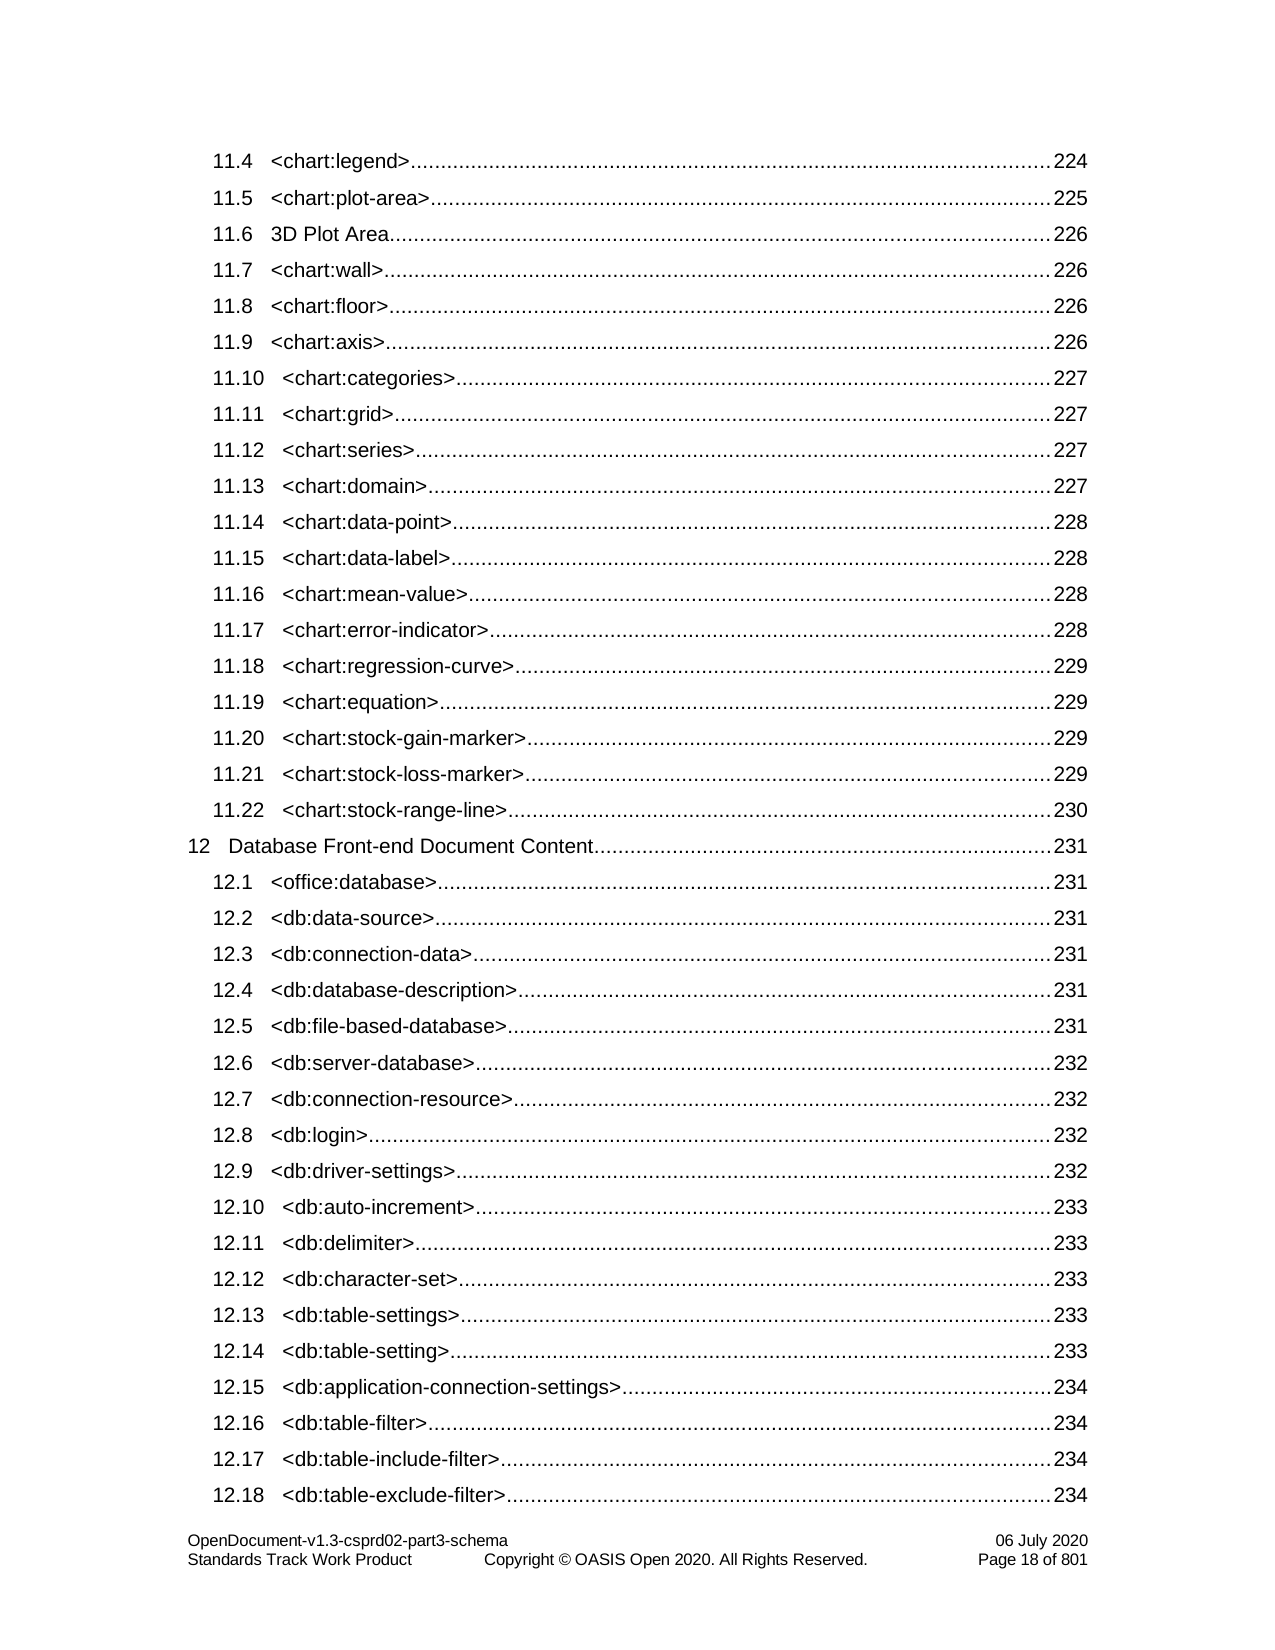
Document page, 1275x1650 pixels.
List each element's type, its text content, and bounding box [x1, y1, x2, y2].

text 12.13 <db:table-settings> 233 [212, 1303, 1088, 1327]
text 11.4 <chart:legend> 224 [212, 150, 1088, 173]
text 11.14 <chart:data-point> 228 [212, 510, 1088, 534]
text 12.11 <db:delimiter> 233 [212, 1231, 1088, 1255]
text 11.21 <chart:stock-loss-marker> 229 [212, 763, 1088, 786]
text 12.14 <db:table-setting> 233 [212, 1339, 1088, 1363]
text 11.8 <chart:floor> 226 [212, 294, 1088, 318]
text 11.9 <chart:axis> 226 [212, 330, 1088, 354]
text 11.6 3D Plot Area 226 [212, 222, 1088, 246]
text 11.17 <chart:error-indicator> 228 [212, 618, 1088, 642]
text 12.18 <db:table-exclude-filter> 234 [212, 1483, 1088, 1507]
text 12.5 <db:file-based-database> 231 [212, 1015, 1088, 1038]
text 11.11 <chart:grid> 227 [212, 402, 1088, 426]
text 12.15 <db:application-connection-settings> 234 [212, 1375, 1088, 1399]
text 12.9 <db:driver-settings> 232 [212, 1159, 1088, 1183]
text 12.2 <db:data-source> 231 [212, 907, 1088, 930]
text 12.4 <db:database-description> 231 [212, 979, 1088, 1002]
text 11.19 <chart:equation> 229 [212, 691, 1088, 714]
text 11.16 <chart:mean-value> 228 [212, 582, 1088, 606]
text 11.5 <chart:plot-area> 225 [212, 186, 1088, 209]
text 12.17 <db:table-include-filter> 234 [212, 1447, 1088, 1471]
text 11.22 <chart:stock-range-line> 230 [212, 799, 1088, 822]
text 11.15 <chart:data-label> 228 [212, 546, 1088, 570]
text 12.1 <office:database> 231 [212, 871, 1088, 894]
text 11.7 <chart:wall> 226 [212, 258, 1088, 282]
text 12.12 <db:character-set> 233 [212, 1267, 1088, 1291]
text 11.13 <chart:domain> 227 [212, 474, 1088, 498]
text 11.18 <chart:regression-curve> 229 [212, 654, 1088, 678]
text 12.8 <db:login> 232 [212, 1123, 1088, 1147]
text 12.7 <db:connection-resource> 232 [212, 1087, 1088, 1111]
text 12.16 <db:table-filter> 234 [212, 1411, 1088, 1435]
text 12.6 <db:server-database> 232 [212, 1051, 1088, 1074]
text 11.12 <chart:series> 227 [212, 438, 1088, 462]
text 12.10 <db:auto-increment> 233 [212, 1195, 1088, 1219]
text 12.3 <db:connection-data> 231 [212, 943, 1088, 966]
text 11.20 <chart:stock-gain-marker> 229 [212, 727, 1088, 750]
text 12 Database Front-end Document Content 231 [187, 835, 1088, 858]
text 11.10 <chart:categories> 227 [212, 366, 1088, 390]
